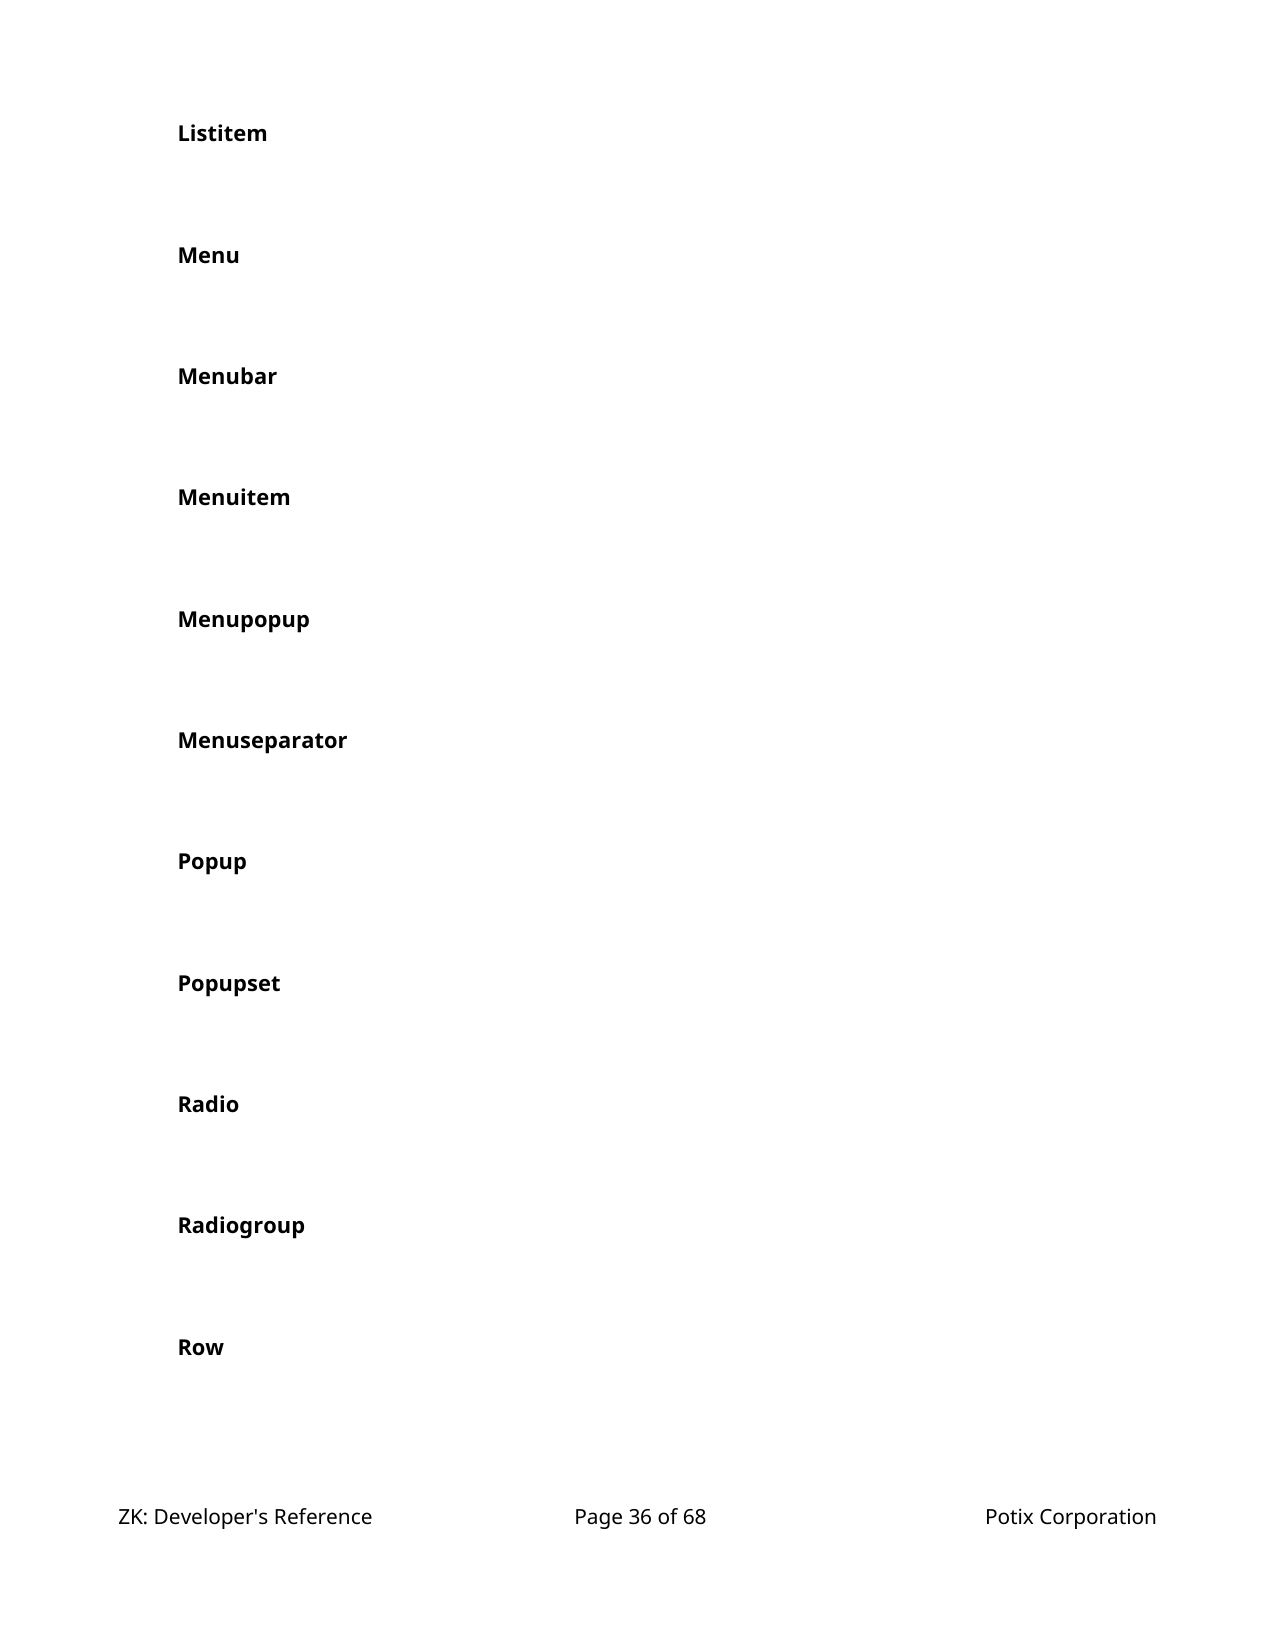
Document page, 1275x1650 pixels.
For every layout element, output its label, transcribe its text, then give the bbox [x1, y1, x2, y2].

subtitle Popupset [177, 968, 1157, 998]
subtitle Menuseparator [177, 725, 1157, 755]
subtitle Menu [177, 239, 1157, 269]
subtitle Radio [177, 1089, 1157, 1119]
subtitle Listitem [177, 118, 1157, 148]
subtitle Row [177, 1332, 1157, 1362]
subtitle Radiogroup [177, 1210, 1157, 1240]
subtitle Menubar [177, 361, 1157, 391]
subtitle Menuitem [177, 482, 1157, 512]
subtitle Popup [177, 846, 1157, 876]
subtitle Menupopup [177, 603, 1157, 633]
